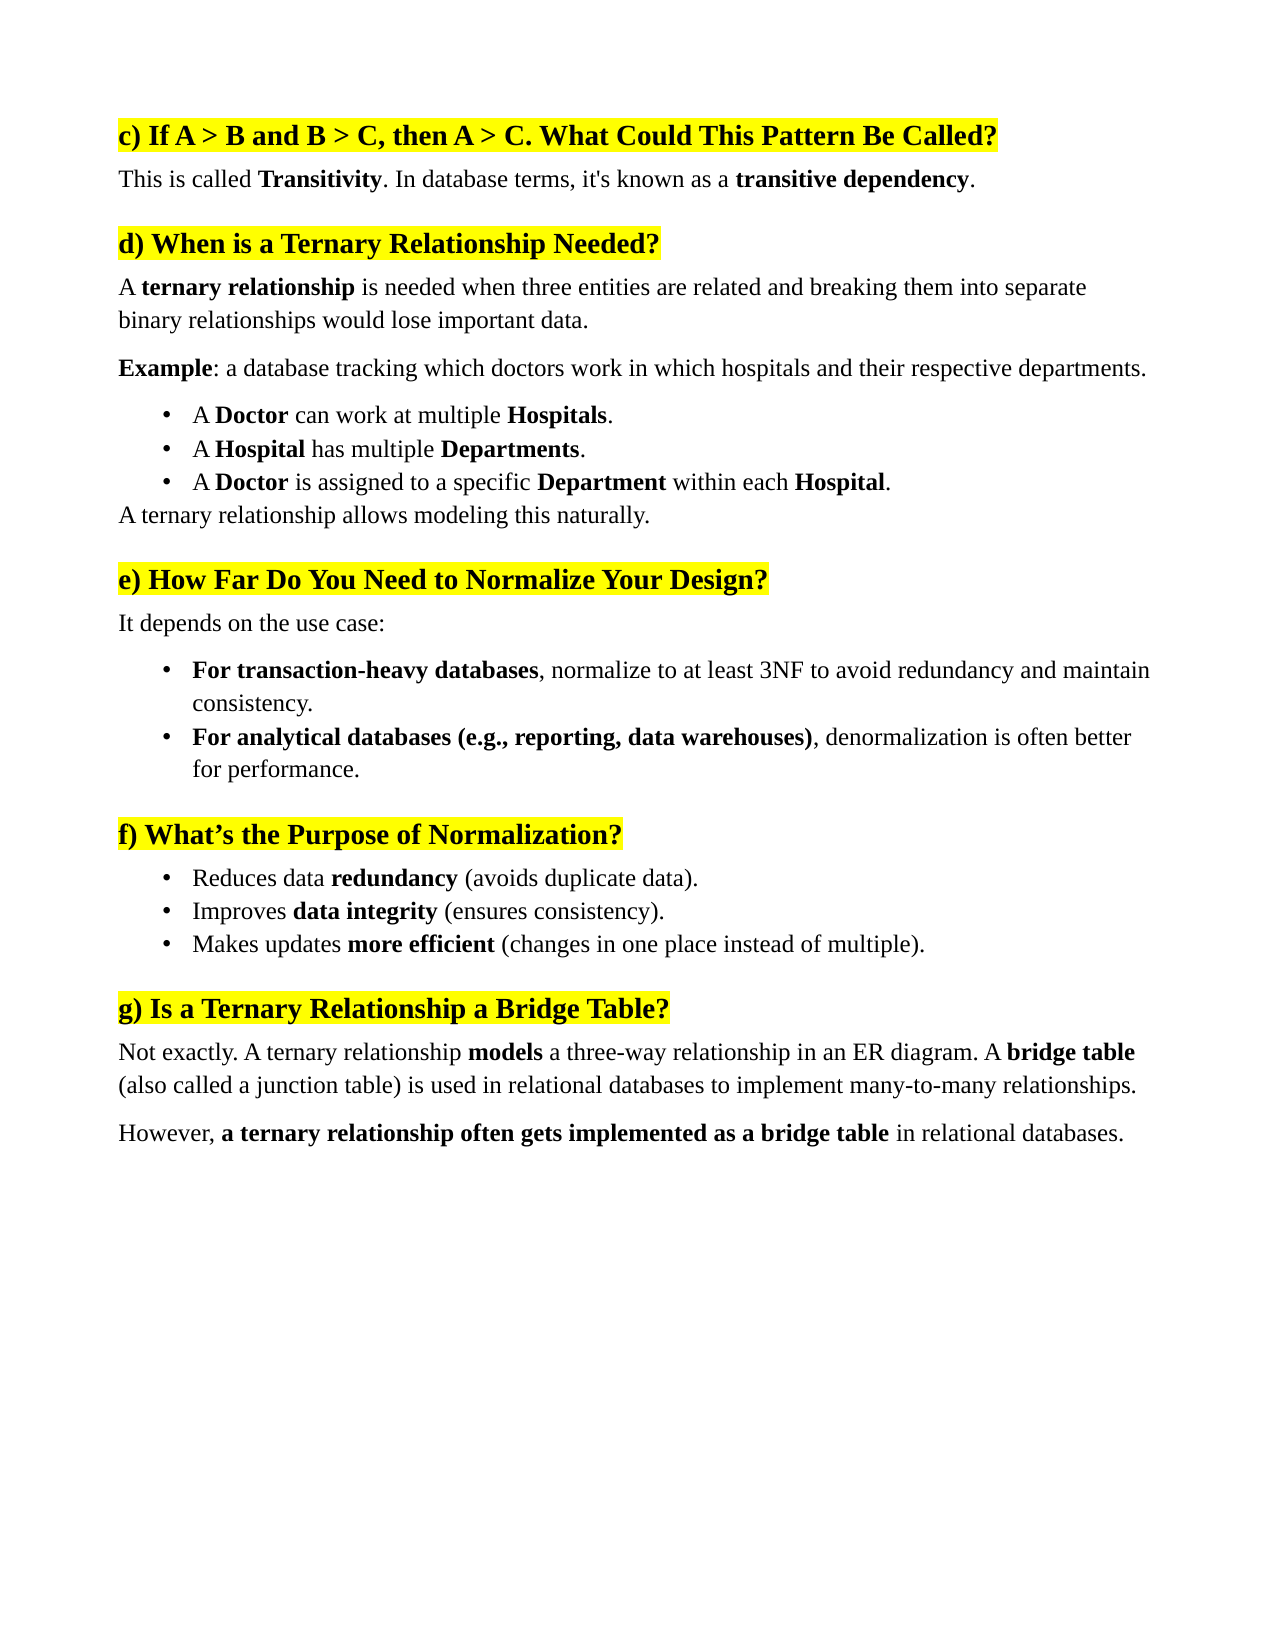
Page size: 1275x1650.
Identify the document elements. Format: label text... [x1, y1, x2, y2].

text However, a ternary relationship often gets implemented as a bridge table in relational databases. [118, 1118, 1157, 1146]
subtitle g) Is a Ternary Relationship a Bridge Table? [118, 991, 1157, 1024]
list Makes updates more efficient (changes in one place instead of multiple). [162, 929, 1157, 958]
subtitle e) How Far Do You Need to Normalize Your Design? [118, 562, 1157, 595]
subtitle c) If A > B and B > C, then A > C. What Could This Pattern Be Called? [118, 118, 1157, 152]
list A Doctor is assigned to a specific Department within each Hospital. [162, 467, 1157, 495]
text Not exactly. A ternary relationship models a three-way relationship in an ER diagram. A bridge table (also called a junction table) is used in relational databases to implement many-to-many relationships. [118, 1037, 1157, 1099]
list Improves data integrity (ensures consistency). [162, 896, 1157, 924]
text This is called Transitivity. In database terms, it's known as a transitive dependency. [118, 164, 1157, 193]
text It depends on the use case: [118, 608, 1157, 637]
list For transaction-heavy databases, normalize to at least 3NF to avoid redundancy and maintain consistency. [162, 656, 1157, 717]
subtitle f) What’s the Purpose of Normalization? [118, 817, 1157, 850]
subtitle d) When is a Ternary Relationship Needed? [118, 226, 1157, 260]
text A ternary relationship is needed when three entities are related and breaking them into separate binary relationships would lose important data. [118, 272, 1157, 334]
text Example: a database tracking which doctors work in which hospitals and their respective departments. [118, 353, 1157, 382]
list Reduces data redundancy (avoids duplicate data). [162, 863, 1157, 892]
list A Hospital has multiple Departments. [162, 434, 1157, 462]
list A Doctor can work at multiple Hospitals. [162, 401, 1157, 429]
list For analytical databases (e.g., reporting, data warehouses), denormalization is often better for performance. [162, 722, 1157, 783]
text A ternary relationship allows modeling this naturally. [118, 500, 1157, 528]
